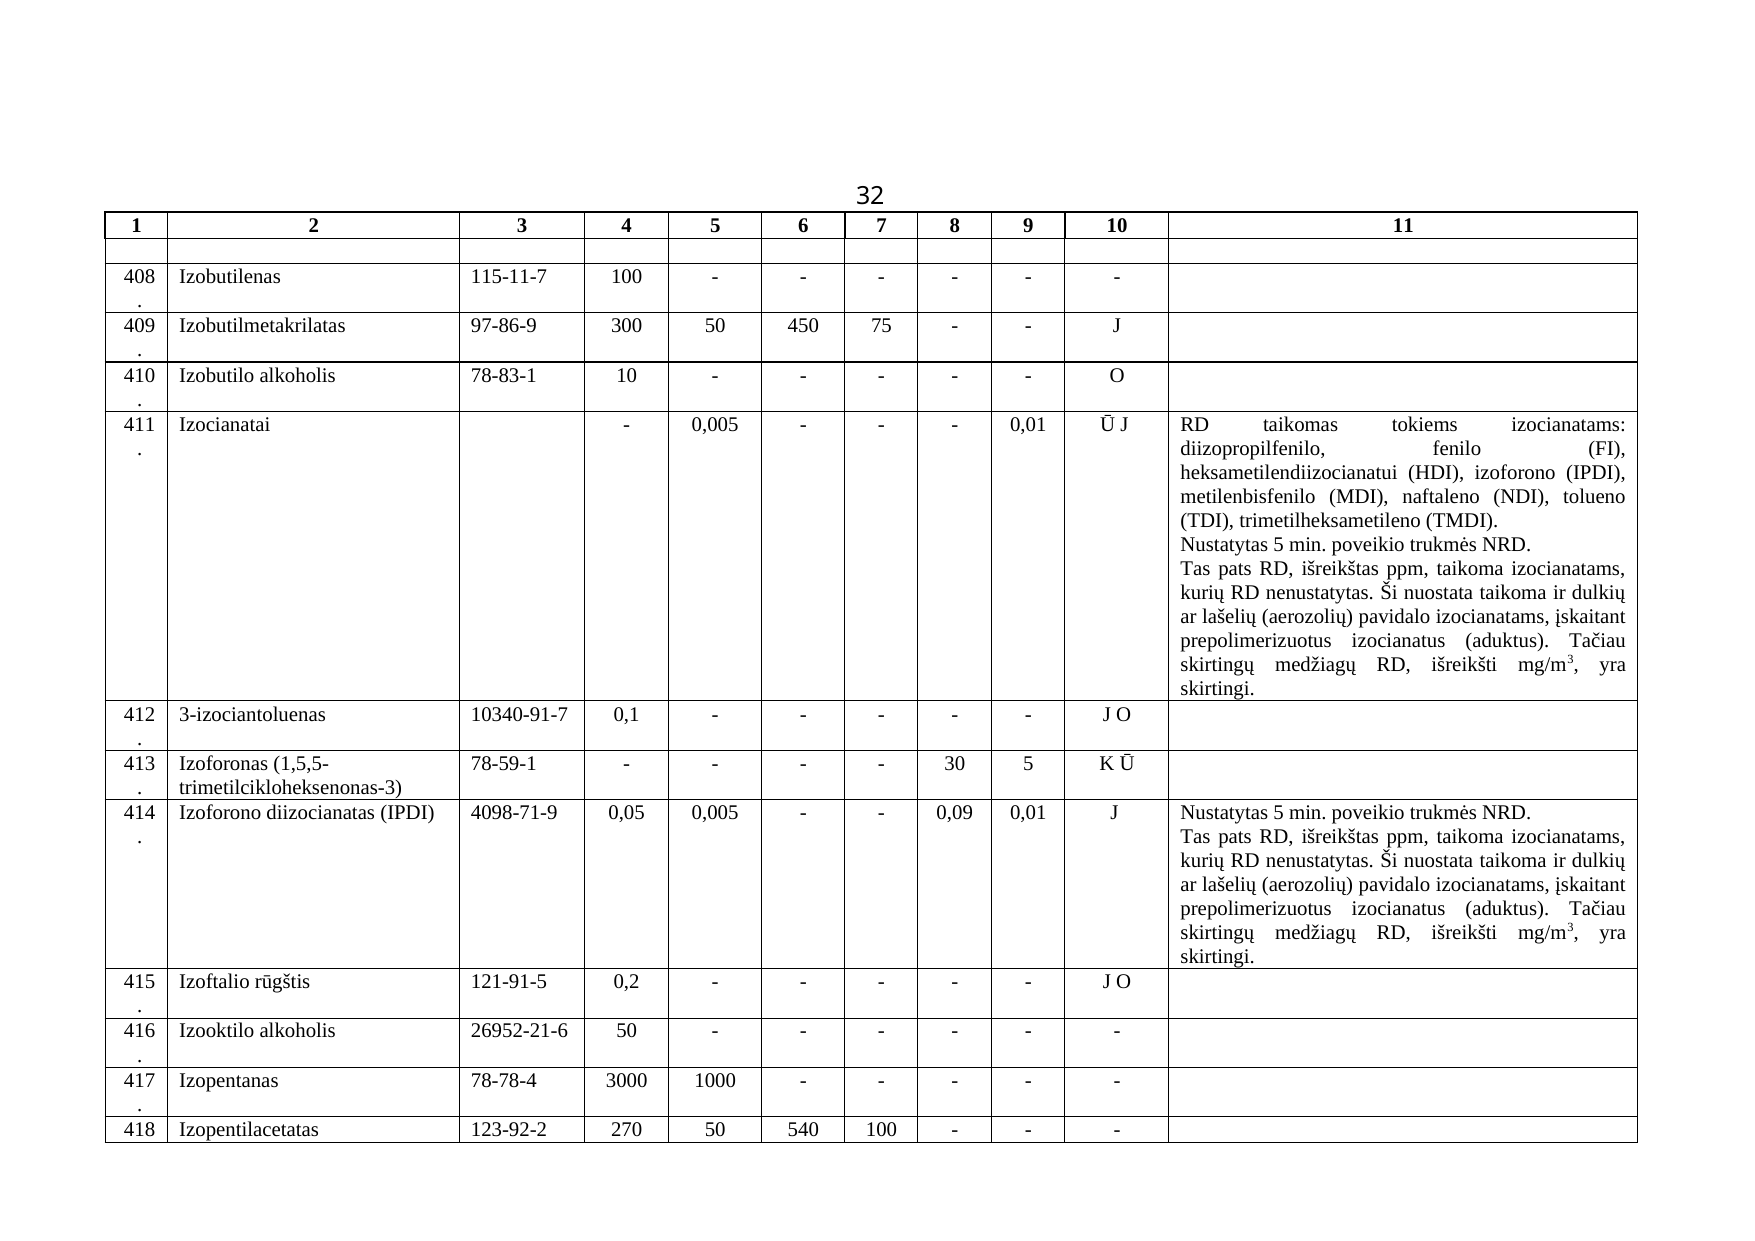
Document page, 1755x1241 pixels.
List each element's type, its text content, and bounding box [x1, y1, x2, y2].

table_cell - [845, 412, 917, 700]
table_cell Izoftalio rūgštis [168, 969, 459, 1017]
table_cell - [762, 751, 844, 799]
table_cell 270 [585, 1117, 668, 1142]
table_cell Izooktilo alkoholis [168, 1019, 459, 1067]
table_cell 100 [845, 1117, 917, 1142]
table_header 3 [460, 213, 584, 238]
table_cell 300 [585, 313, 668, 361]
table_cell [1169, 313, 1637, 361]
table_cell [1169, 751, 1637, 799]
table_cell - [992, 701, 1064, 749]
table_cell - [1065, 1117, 1168, 1142]
table_cell [106, 412, 167, 700]
table_cell Izobutilo alkoholis [168, 363, 459, 411]
table_cell - [992, 239, 1064, 263]
table_cell - [992, 264, 1064, 312]
table_cell [106, 800, 167, 968]
table_cell - [845, 264, 917, 312]
table_cell Izobutilenas [168, 264, 459, 312]
table_cell - [669, 751, 761, 799]
table_cell - [845, 239, 917, 263]
table_cell Izobutilmetakrilatas [168, 313, 459, 361]
table_cell - [992, 1019, 1064, 1067]
table_cell - [992, 969, 1064, 1017]
table_cell Ū J [1065, 412, 1168, 700]
table_cell [460, 239, 584, 263]
table_cell [1169, 264, 1637, 312]
table_cell 75 [845, 313, 917, 361]
table_cell [106, 239, 167, 263]
table_cell - [762, 239, 844, 263]
table_cell K Ū [1065, 751, 1168, 799]
table_cell - [992, 1068, 1064, 1116]
table_header 6 [762, 213, 844, 238]
table_cell 0,01 [992, 800, 1064, 968]
table_cell [106, 313, 167, 361]
table_cell 50 [669, 1117, 761, 1142]
table_cell 10 [585, 363, 668, 411]
table_cell - [762, 701, 844, 749]
table_cell 3000 [585, 1068, 668, 1116]
table_cell 121-91-5 [460, 969, 584, 1017]
table_cell - [992, 363, 1064, 411]
table_cell - [845, 800, 917, 968]
table_cell 0,005 [669, 412, 761, 700]
table_cell 10340-91-7 [460, 701, 584, 749]
table_cell - [762, 1019, 844, 1067]
table_cell [106, 363, 167, 411]
table_cell 97-86-9 [460, 313, 584, 361]
table_cell 0,09 [918, 800, 991, 968]
table_cell - [762, 363, 844, 411]
table_cell 78-59-1 [460, 751, 584, 799]
table_cell O [1065, 363, 1168, 411]
table_cell [106, 1068, 167, 1116]
table_cell [1169, 239, 1637, 263]
table_cell 5 [992, 751, 1064, 799]
table_header 11 [1169, 213, 1637, 238]
table_cell - [669, 701, 761, 749]
table_cell - [669, 264, 761, 312]
table_cell - [918, 1117, 991, 1142]
table_cell [1169, 1068, 1637, 1116]
table_cell - [918, 1068, 991, 1116]
table_cell [168, 239, 459, 263]
table_cell - [918, 264, 991, 312]
table_header 5 [669, 213, 761, 238]
table_cell - [585, 751, 668, 799]
table_cell - [918, 313, 991, 361]
table_cell - [669, 239, 761, 263]
table_cell - [585, 412, 668, 700]
table_cell Izoforono diizocianatas (IPDI) [168, 800, 459, 968]
table_cell - [992, 313, 1064, 361]
table_cell Izopentanas [168, 1068, 459, 1116]
table_cell - [762, 1068, 844, 1116]
table_cell 1000 [669, 1068, 761, 1116]
table_cell [106, 701, 167, 749]
table_cell 26952-21-6 [460, 1019, 584, 1067]
table_cell [1169, 363, 1637, 411]
table_cell - [918, 969, 991, 1017]
table_header 8 [918, 213, 991, 238]
table_cell - [762, 800, 844, 968]
table_cell Nustatytas 5 min. poveikio trukmės NRD. Tas pats RD, išreikštas ppm, taikoma izocianatams, kurių RD nenustatytas. Ši nuostata taikoma ir dulkių ar lašelių (aerozolių) pavidalo izocianatams, įskaitant prepolimerizuotus izocianatus (aduktus). Tačiau skirtingų medžiagų RD, išreikšti mg/m3, yra skirtingi. [1169, 800, 1637, 968]
table_cell 0,2 [585, 969, 668, 1017]
table_cell - [918, 412, 991, 700]
table_cell 30 [918, 751, 991, 799]
table_cell - [918, 239, 991, 263]
table_cell [1169, 1019, 1637, 1067]
table_cell 0,005 [669, 800, 761, 968]
table_cell [106, 1117, 167, 1142]
table_cell J [1065, 800, 1168, 968]
table_header 10 [1066, 213, 1168, 238]
table_cell - [992, 1117, 1064, 1142]
table_cell 3-izociantoluenas [168, 701, 459, 749]
table_cell J O [1065, 969, 1168, 1017]
table_cell [460, 412, 584, 700]
table_cell 100 [585, 264, 668, 312]
table_cell [1169, 1117, 1637, 1142]
table_cell 78-83-1 [460, 363, 584, 411]
table_header 9 [992, 213, 1064, 238]
table_header 7 [846, 213, 917, 238]
table_cell - [762, 969, 844, 1017]
table_cell 540 [762, 1117, 844, 1142]
table_header 4 [585, 213, 668, 238]
table_cell - [762, 264, 844, 312]
table_cell - [845, 701, 917, 749]
table_cell J O [1065, 701, 1168, 749]
table_cell - [918, 1019, 991, 1067]
table_cell [106, 264, 167, 312]
table_cell Izocianatai [168, 412, 459, 700]
table_cell 0,01 [992, 412, 1064, 700]
table_cell - [918, 701, 991, 749]
table_cell [106, 1019, 167, 1067]
table_cell - [845, 1068, 917, 1116]
table_cell [585, 239, 668, 263]
table_cell 450 [762, 313, 844, 361]
table_cell 115-11-7 [460, 264, 584, 312]
table_cell - [669, 1019, 761, 1067]
table_cell - [1065, 1068, 1168, 1116]
table_cell - [1065, 264, 1168, 312]
table_cell 0,05 [585, 800, 668, 968]
table_cell J [1065, 313, 1168, 361]
table_cell - [669, 969, 761, 1017]
table_cell [1169, 701, 1637, 749]
table_cell 0,1 [585, 701, 668, 749]
table_cell - [845, 363, 917, 411]
table_cell [106, 751, 167, 799]
table_cell RD taikomas tokiems izocianatams: diizopropilfenilo, fenilo (FI), heksametilendiizocianatui (HDI), izoforono (IPDI), metilenbisfenilo (MDI), naftaleno (NDI), tolueno (TDI), trimetilheksametileno (TMDI). Nustatytas 5 min. poveikio trukmės NRD. Tas pats RD, išreikštas ppm, taikoma izocianatams, kurių RD nenustatytas. Ši nuostata taikoma ir dulkių ar lašelių (aerozolių) pavidalo izocianatams, įskaitant prepolimerizuotus izocianatus (aduktus). Tačiau skirtingų medžiagų RD, išreikšti mg/m3, yra skirtingi. [1169, 412, 1637, 700]
table_cell 4098-71-9 [460, 800, 584, 968]
table_header 2 [168, 213, 459, 238]
table_cell [1065, 239, 1168, 263]
table_cell 50 [669, 313, 761, 361]
table_cell Izoforonas (1,5,5-trimetilcikloheksenonas-3) [168, 751, 459, 799]
table_cell [106, 969, 167, 1017]
table_cell [1169, 969, 1637, 1017]
table_cell - [845, 751, 917, 799]
table_header 1 [106, 213, 167, 238]
table_cell 50 [585, 1019, 668, 1067]
table_cell - [762, 412, 844, 700]
table_cell - [918, 363, 991, 411]
table_cell - [845, 969, 917, 1017]
table_cell 78-78-4 [460, 1068, 584, 1116]
table_cell Izopentilacetatas [168, 1117, 459, 1142]
table_cell - [669, 363, 761, 411]
table_cell - [1065, 1019, 1168, 1067]
table_cell 123-92-2 [460, 1117, 584, 1142]
table_cell - [845, 1019, 917, 1067]
